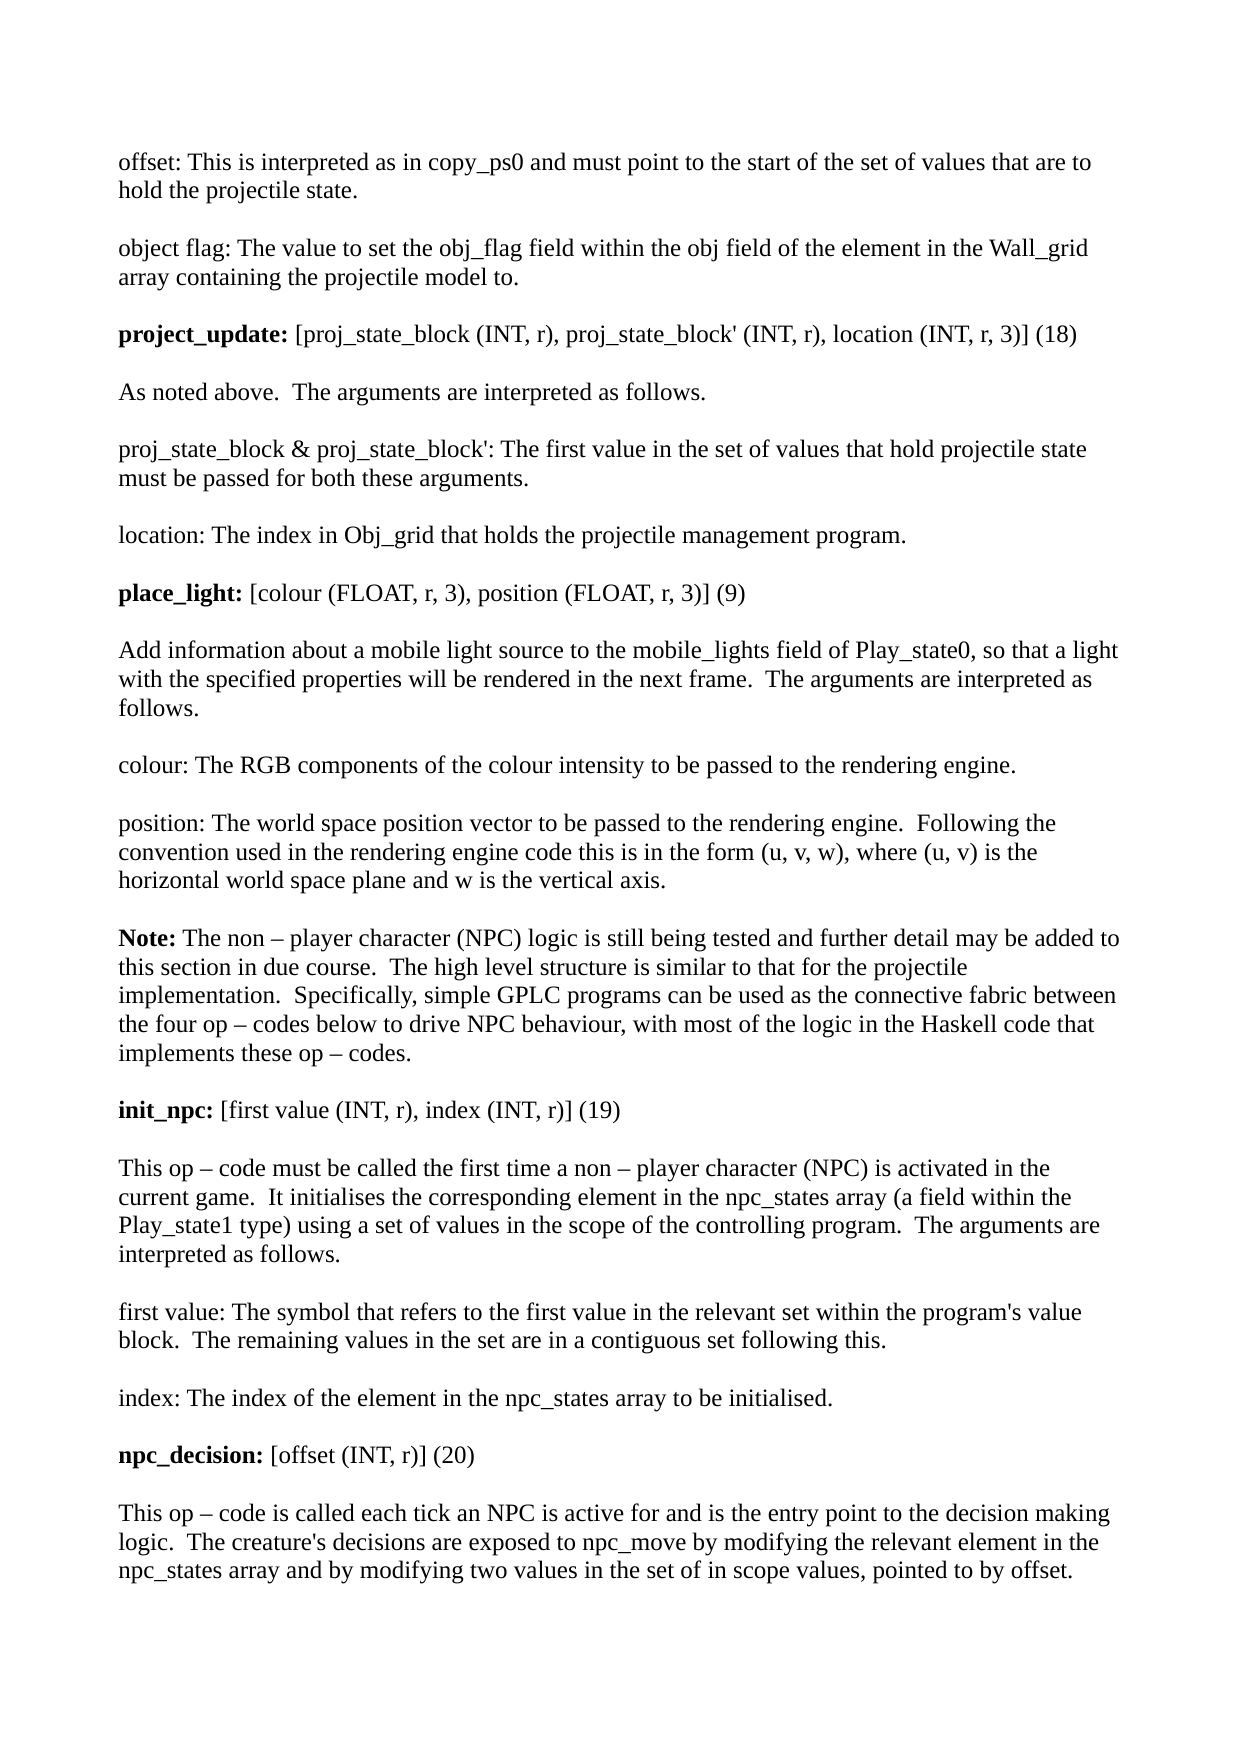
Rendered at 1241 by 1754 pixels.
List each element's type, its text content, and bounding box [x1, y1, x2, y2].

text Add information about a mobile light source to the mobile_lights field of Play_state0, so that a light with the specified properties will be rendered in the next frame. The arguments are interpreted as follows. [118, 636, 1122, 722]
text This op – code must be called the first time a non – player character (NPC) is activated in the current game. It initialises the corresponding element in the npc_states array (a field within the Play_state1 type) using a set of values in the scope of the controlling program. The arguments are interpreted as follows. [118, 1153, 1122, 1268]
text proj_state_block & proj_state_block': The first value in the set of values that hold projectile state must be passed for both these arguments. [118, 434, 1122, 492]
text init_npc: [first value (INT, r), index (INT, r)] (19) [118, 1096, 1122, 1124]
text As noted above. The arguments are interpreted as follows. [118, 377, 1122, 406]
text first value: The symbol that refers to the first value in the relevant set within the program's value block. The remaining values in the set are in a contiguous set following this. [118, 1297, 1122, 1354]
text location: The index in Obj_grid that holds the projectile management program. [118, 521, 1122, 549]
text project_update: [proj_state_block (INT, r), proj_state_block' (INT, r), location (INT, r, 3)] (18) [118, 319, 1122, 348]
text This op – code is called each tick an NPC is active for and is the entry point to the decision making logic. The creature's decisions are exposed to npc_move by modifying the relevant element in the npc_states array and by modifying two values in the set of in scope values, pointed to by offset. [118, 1498, 1122, 1584]
text npc_decision: [offset (INT, r)] (20) [118, 1441, 1122, 1469]
text index: The index of the element in the npc_states array to be initialised. [118, 1383, 1122, 1412]
text Note: The non – player character (NPC) logic is still being tested and further detail may be added to this section in due course. The high level structure is similar to that for the projectile implementation. Specifically, simple GPLC programs can be used as the connective fabric between the four op – codes below to drive NPC behaviour, with most of the logic in the Haskell code that implements these op – codes. [118, 923, 1122, 1067]
text place_light: [colour (FLOAT, r, 3), position (FLOAT, r, 3)] (9) [118, 578, 1122, 607]
text colour: The RGB components of the colour intensity to be passed to the rendering engine. [118, 751, 1122, 779]
text object flag: The value to set the obj_flag field within the obj field of the element in the Wall_grid array containing the projectile model to. [118, 233, 1122, 291]
text offset: This is interpreted as in copy_ps0 and must point to the start of the set of values that are to hold the projectile state. [118, 147, 1122, 204]
text position: The world space position vector to be passed to the rendering engine. Following the convention used in the rendering engine code this is in the form (u, v, w), where (u, v) is the horizontal world space plane and w is the vertical axis. [118, 808, 1122, 894]
